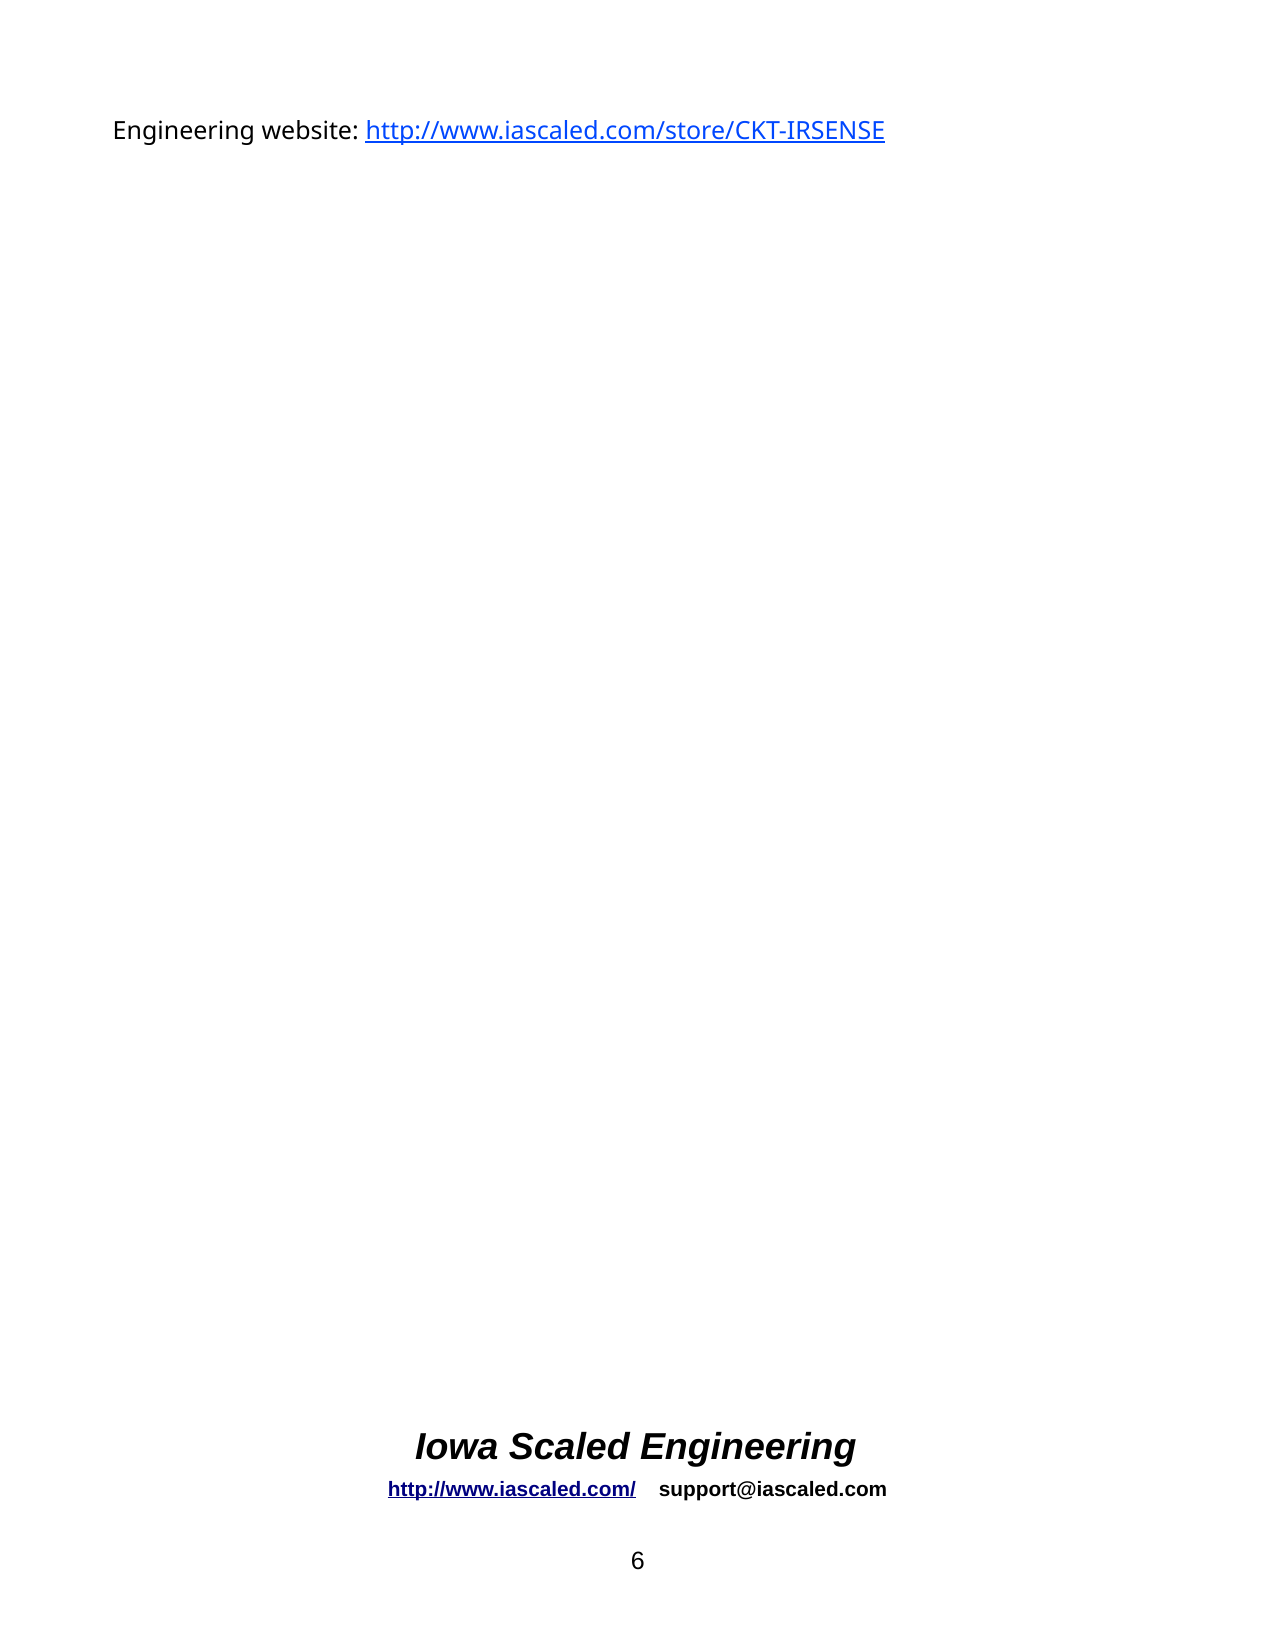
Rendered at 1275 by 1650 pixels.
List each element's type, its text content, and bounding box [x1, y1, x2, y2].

text http://www.iascaled.com/ support@iascaled.com [337, 1476, 937, 1500]
text Engineering website: http://www.iascaled.com/store/CKT-IRSENSE [112, 112, 1162, 147]
text Iowa Scaled Engineering [337, 1424, 937, 1467]
